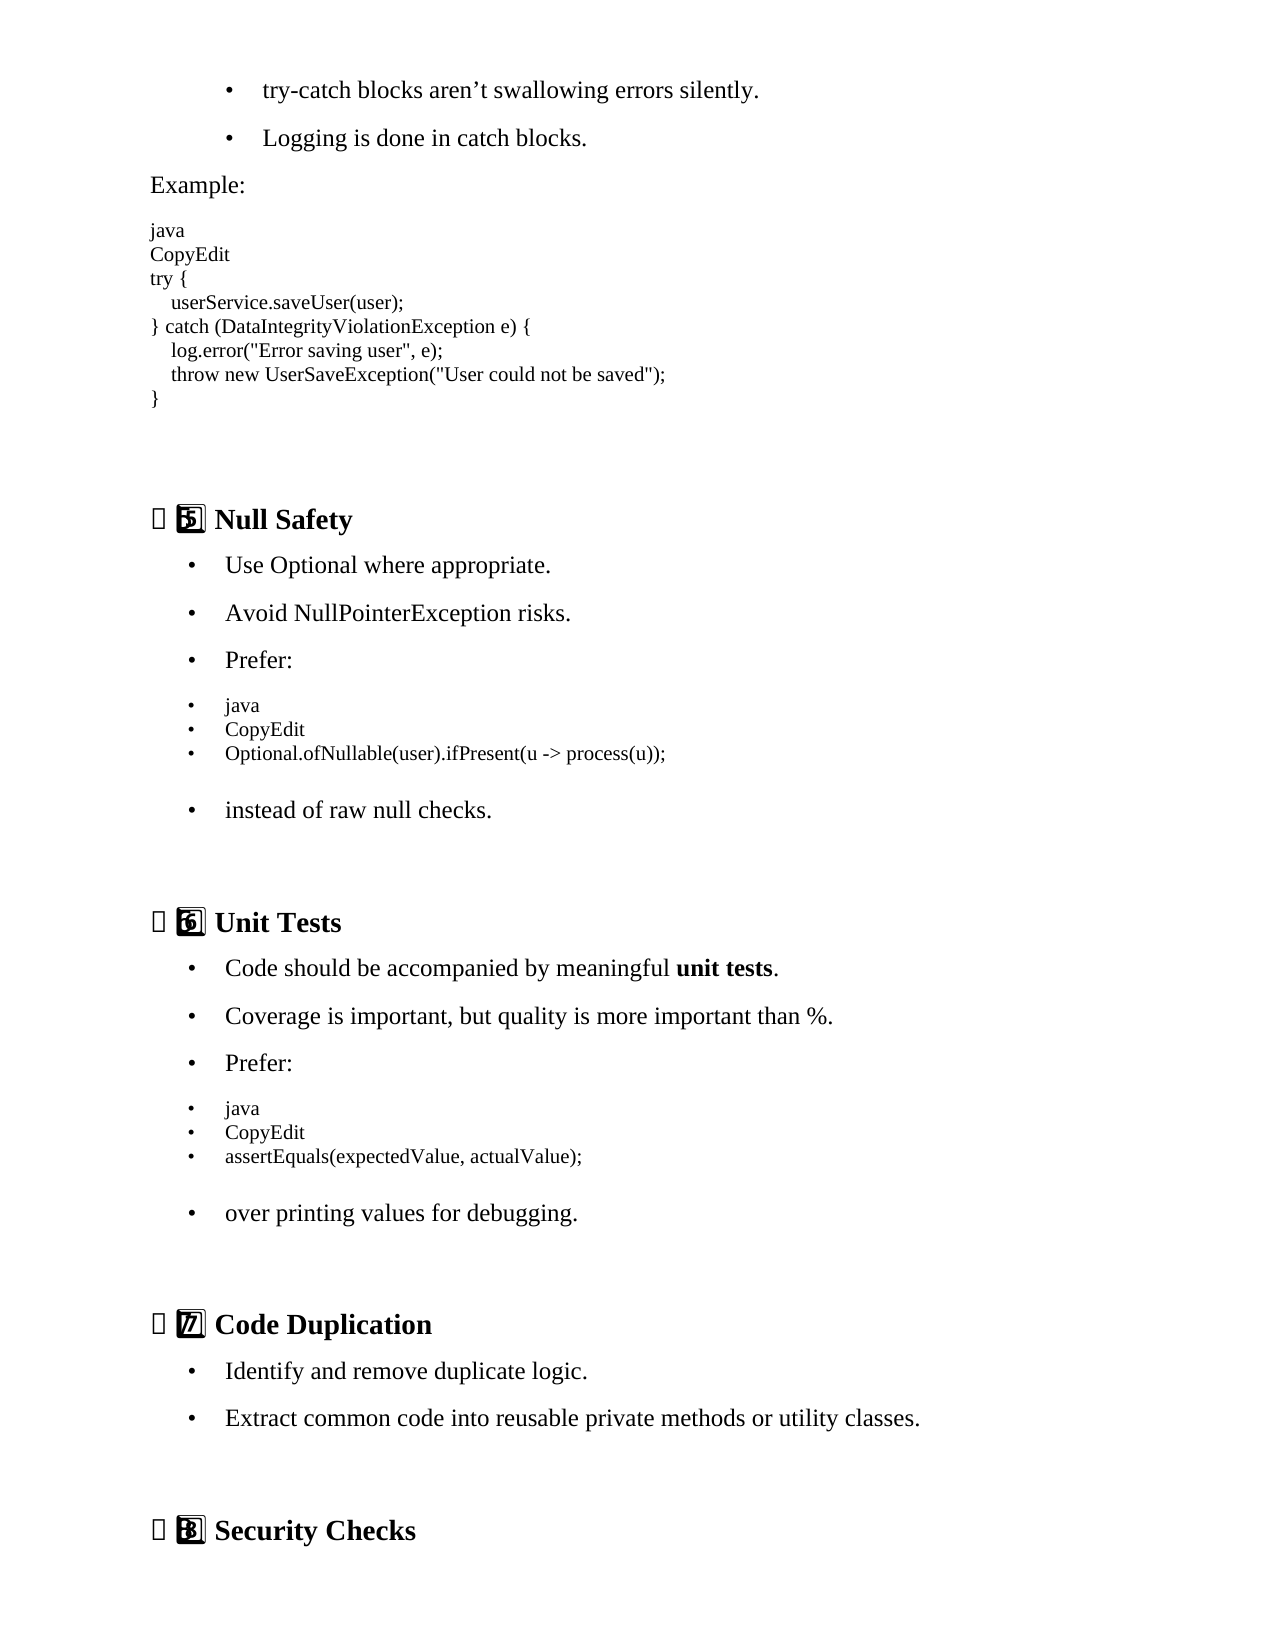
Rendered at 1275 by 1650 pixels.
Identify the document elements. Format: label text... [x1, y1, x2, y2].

text try { [150, 266, 1125, 290]
list Extract common code into reusable private methods or utility classes. [187, 1403, 1125, 1432]
list Coverage is important, but quality is more important than %. [187, 1001, 1125, 1029]
list java [187, 693, 1125, 717]
text throw new UserSaveException("User could not be saved"); [150, 362, 1125, 386]
list Optional.ofNullable(user).ifPresent(u -> process(u)); [187, 741, 1125, 765]
text } [150, 386, 1125, 410]
text ✅ 5️⃣ Null Safety [150, 498, 1125, 538]
list Identify and remove duplicate logic. [187, 1356, 1125, 1384]
text ✅ 8️⃣ Security Checks [150, 1509, 1125, 1549]
list CopyEdit [187, 717, 1125, 741]
list java [187, 1096, 1125, 1120]
text log.error("Error saving user", e); [150, 338, 1125, 362]
list over printing values for debugging. [187, 1198, 1125, 1226]
list Avoid NullPointerException risks. [187, 598, 1125, 627]
list Prefer: [187, 1048, 1125, 1077]
list Prefer: [187, 646, 1125, 674]
list CopyEdit [187, 1120, 1125, 1144]
list Code should be accompanied by meaningful unit tests. [187, 953, 1125, 982]
text Example: [150, 170, 1125, 199]
text ✅ 7️⃣ Code Duplication [150, 1304, 1125, 1343]
text ✅ 6️⃣ Unit Tests [150, 901, 1125, 941]
text userService.saveUser(user); [150, 290, 1125, 314]
list Use Optional where appropriate. [187, 550, 1125, 579]
list assertEquals(expectedValue, actualValue); [187, 1144, 1125, 1168]
text java [150, 218, 1125, 242]
list try-catch blocks aren’t swallowing errors silently. [225, 75, 1125, 104]
text } catch (DataIntegrityViolationException e) { [150, 314, 1125, 338]
text CopyEdit [150, 242, 1125, 266]
list Logging is done in catch blocks. [225, 123, 1125, 151]
list instead of raw null checks. [187, 795, 1125, 824]
